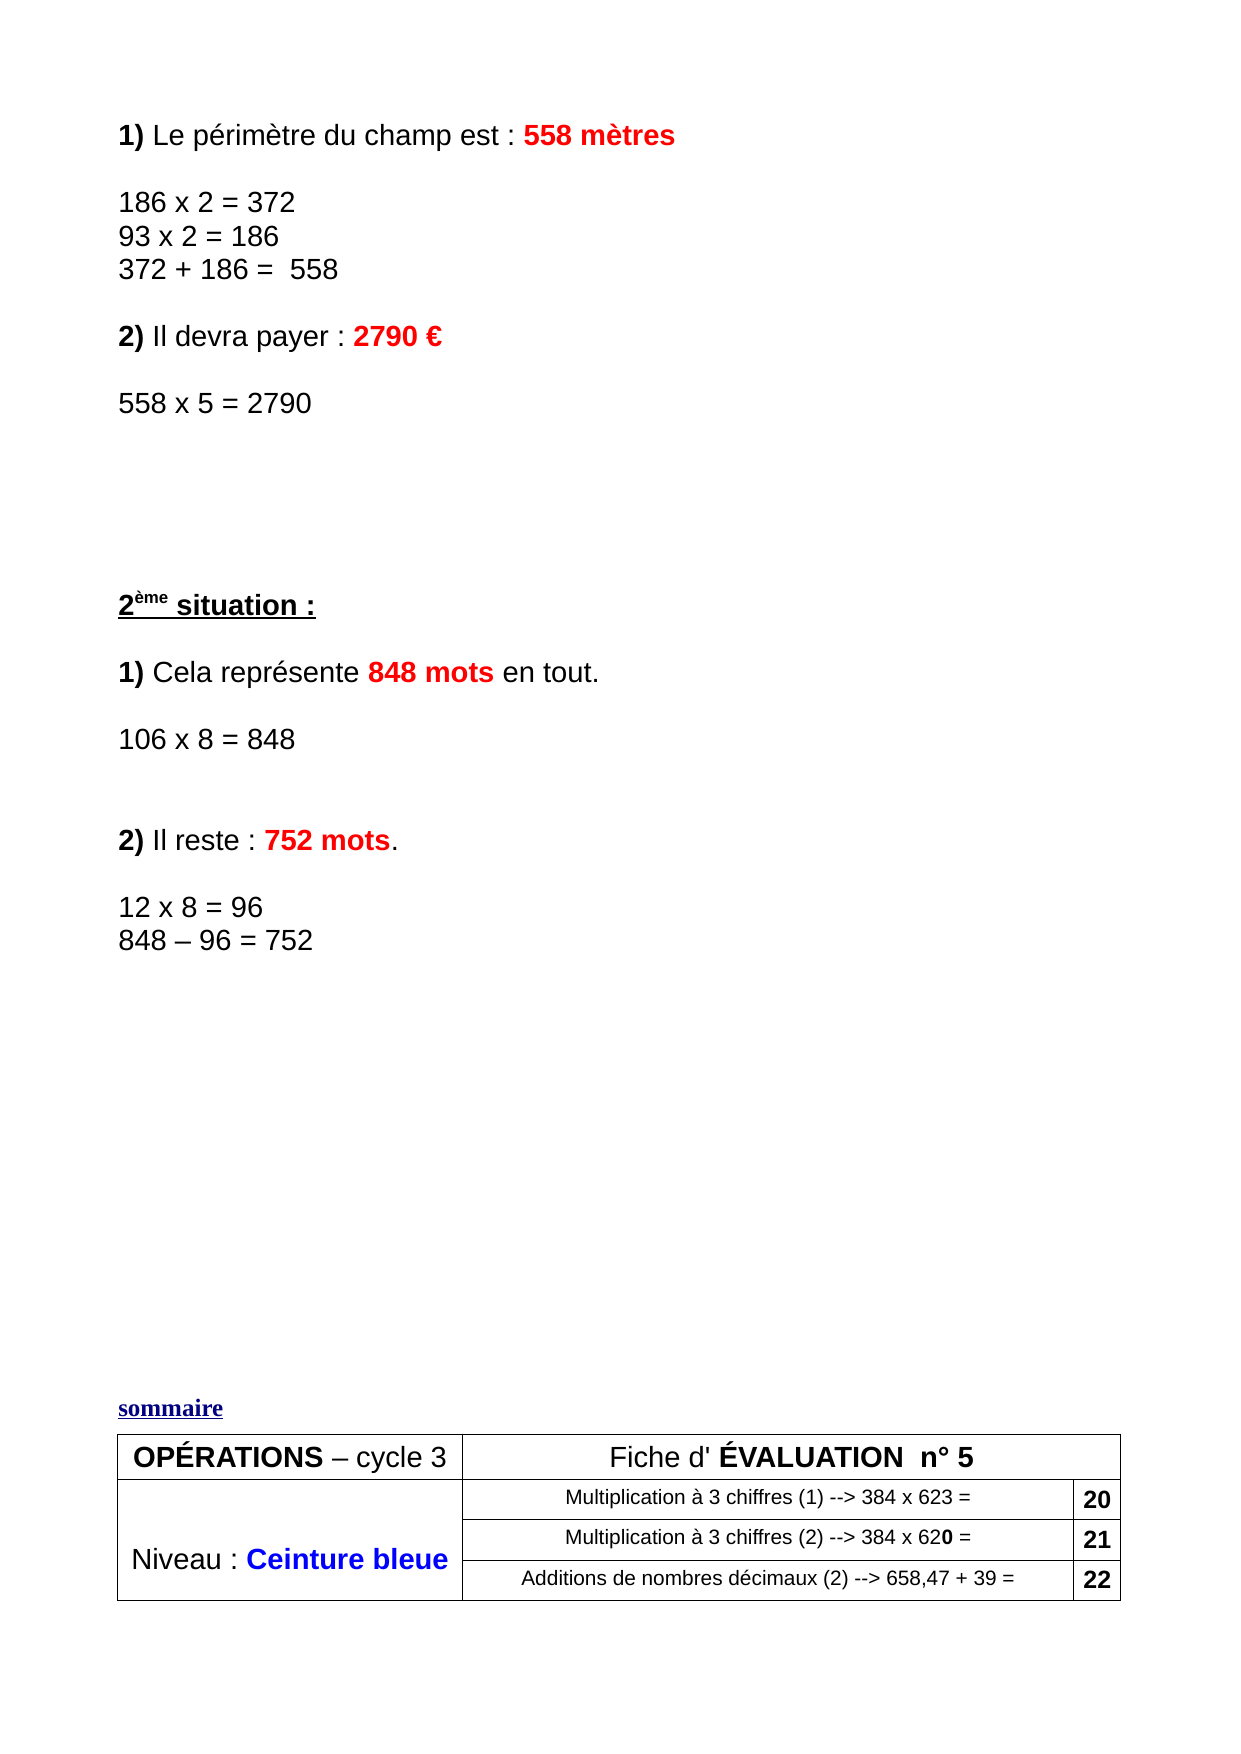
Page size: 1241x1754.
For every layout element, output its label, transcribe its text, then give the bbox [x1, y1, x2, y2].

text 558 x 5 = 2790 [118, 386, 1122, 420]
table_cell Multiplication à 3 chiffres (2) --> 384 x 620 = [463, 1520, 1073, 1560]
text 186 x 2 = 372 [118, 185, 1122, 219]
text 12 x 8 = 96 [118, 889, 1122, 923]
table_cell 22 [1074, 1561, 1120, 1600]
text 93 x 2 = 186 [118, 219, 1122, 252]
text 2) Il reste : 752 mots. [118, 822, 1122, 856]
text 848 – 96 = 752 [118, 923, 1122, 957]
table_cell Niveau : Ceinture bleue [118, 1480, 462, 1600]
text 106 x 8 = 848 [118, 722, 1122, 755]
text 1) Le périmètre du champ est : 558 mètres [118, 118, 1122, 152]
text 372 + 186 = 558 [118, 252, 1122, 286]
text 2ème situation : [118, 588, 1122, 621]
text sommaire [118, 1393, 1122, 1421]
table_header opérations – cycle 3 [118, 1435, 462, 1479]
text 1) Cela représente 848 mots en tout. [118, 655, 1122, 688]
table_header Fiche d' évaluation n° 5 [463, 1435, 1120, 1479]
text 2) Il devra payer : 2790 € [118, 319, 1122, 353]
table_cell Additions de nombres décimaux (2) --> 658,47 + 39 = [463, 1561, 1073, 1600]
table_cell 21 [1074, 1520, 1120, 1560]
table_header Multiplication à 3 chiffres (1) --> 384 x 623 = [463, 1480, 1073, 1519]
table_header 20 [1074, 1480, 1120, 1519]
